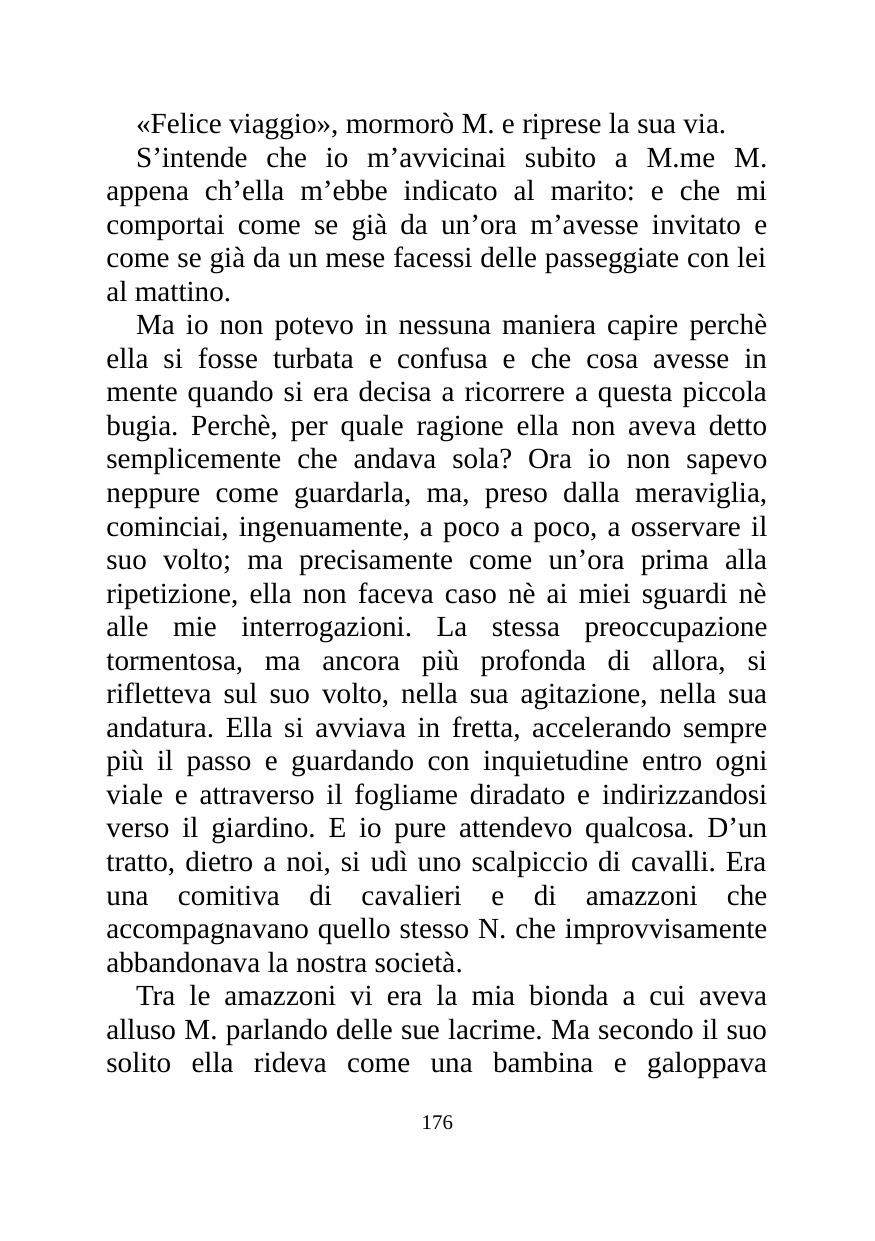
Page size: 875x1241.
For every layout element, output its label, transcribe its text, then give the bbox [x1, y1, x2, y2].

text Ma io non potevo in nessuna maniera capire perchè ella si fosse turbata e confusa e che cosa avesse in mente quando si era decisa a ricorrere a questa piccola bugia. Perchè, per quale ragione ella non aveva detto semplicemente che andava sola? Ora io non sapevo neppure come guardarla, ma, preso dalla meraviglia, cominciai, ingenuamente, a poco a poco, a osservare il suo volto; ma precisamente come un’ora prima alla ripetizione, ella non faceva caso nè ai miei sguardi nè alle mie interrogazioni. La stessa preoccupazione tormentosa, ma ancora più profonda di allora, si rifletteva sul suo volto, nella sua agitazione, nella sua andatura. Ella si avviava in fretta, accelerando sempre più il passo e guardando con inquietudine entro ogni viale e attraverso il fogliame diradato e indirizzandosi verso il giardino. E io pure attendevo qualcosa. D’un tratto, dietro a noi, si udì uno scalpiccio di cavalli. Era una comitiva di cavalieri e di amazzoni che accompagnavano quello stesso N. che improvvisamente abbandonava la nostra società. [106, 307, 768, 978]
text Tra le amazzoni vi era la mia bionda a cui aveva alluso M. parlando delle sue lacrime. Ma secondo il suo solito ella rideva come una bambina e galoppava [106, 978, 768, 1079]
text S’intende che io m’avvicinai subito a M.me M. appena ch’ella m’ebbe indicato al marito: e che mi comportai come se già da un’ora m’avesse invitato e come se già da un mese facessi delle passeggiate con lei al mattino. [106, 140, 768, 307]
text «Felice viaggio», mormorò M. e riprese la sua via. [106, 106, 768, 140]
